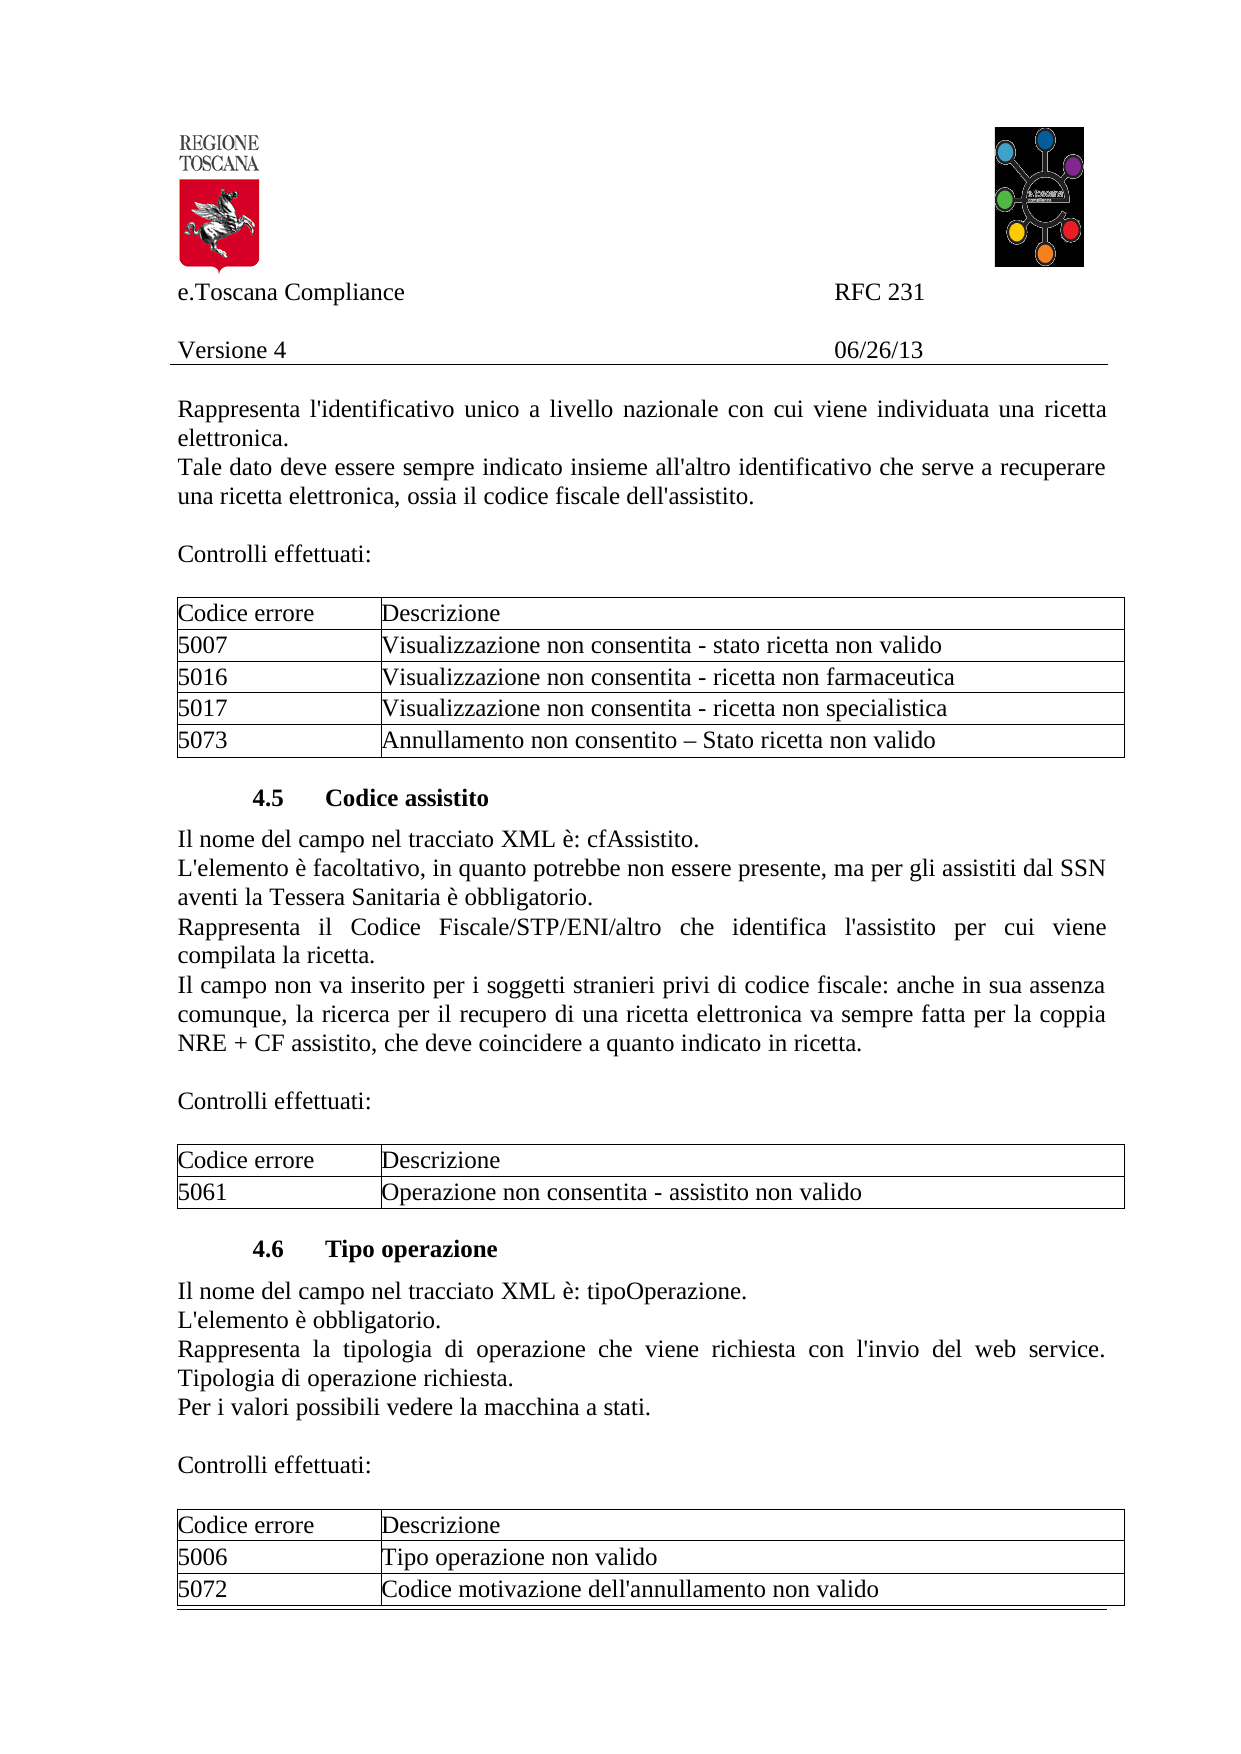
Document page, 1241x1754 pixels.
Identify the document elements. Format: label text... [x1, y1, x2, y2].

table_header Descrizione [382, 598, 1124, 629]
table_cell 5006 [178, 1541, 381, 1573]
text Tale dato deve essere sempre indicato insieme all'altro identificativo che serve a recuperare una ricetta elettronica, ossia il codice fiscale dell'assistito. [177, 452, 1107, 510]
table_cell 5007 [178, 630, 381, 661]
text Il nome del campo nel tracciato XML è: cfAssistito. [177, 824, 1107, 853]
table_cell 5016 [178, 662, 381, 692]
table_header Descrizione [382, 1145, 1124, 1176]
subtitle Codice assistito [252, 783, 1107, 812]
text L'elemento è facoltativo, in quanto potrebbe non essere presente, ma per gli assistiti dal SSN aventi la Tessera Sanitaria è obbligatorio. [177, 853, 1107, 911]
subtitle Tipo operazione [252, 1234, 1107, 1263]
text Controlli effettuati: [177, 539, 1107, 568]
table_cell 5072 [178, 1574, 381, 1605]
text Il campo non va inserito per i soggetti stranieri privi di codice fiscale: anche in sua assenza comunque, la ricerca per il recupero di una ricetta elettronica va sempre fatta per la coppia NRE + CF assistito, che deve coincidere a quanto indicato in ricetta. [177, 969, 1107, 1057]
text Per i valori possibili vedere la macchina a stati. [177, 1392, 1107, 1421]
table_cell Tipo operazione non valido [382, 1541, 1124, 1573]
table_cell Codice motivazione dell'annullamento non valido [382, 1574, 1124, 1605]
text Rappresenta il Codice Fiscale/STP/ENI/altro che identifica l'assistito per cui viene compilata la ricetta. [177, 911, 1107, 969]
table_cell 5073 [178, 725, 381, 757]
text Rappresenta la tipologia di operazione che viene richiesta con l'invio del web service. Tipologia di operazione richiesta. [177, 1334, 1107, 1392]
table_header Codice errore [178, 1145, 381, 1176]
text Il nome del campo nel tracciato XML è: tipoOperazione. [177, 1276, 1107, 1305]
table_header Codice errore [178, 1510, 381, 1540]
table_cell Visualizzazione non consentita - stato ricetta non valido [382, 630, 1124, 661]
table_cell 5017 [178, 693, 381, 723]
table_header Codice errore [178, 598, 381, 629]
text L'elemento è obbligatorio. [177, 1305, 1107, 1334]
table_cell Visualizzazione non consentita - ricetta non specialistica [382, 693, 1124, 723]
table_header Descrizione [382, 1510, 1124, 1540]
picture [178, 133, 260, 277]
table_cell 5061 [178, 1177, 381, 1208]
table_cell Visualizzazione non consentita - ricetta non farmaceutica [382, 662, 1124, 692]
table_cell Operazione non consentita - assistito non valido [382, 1177, 1124, 1208]
text Controlli effettuati: [177, 1086, 1107, 1115]
table_cell Annullamento non consentito – Stato ricetta non valido [382, 725, 1124, 757]
text Rappresenta l'identificativo unico a livello nazionale con cui viene individuata una ricetta elettronica. [177, 394, 1107, 452]
text Controlli effettuati: [177, 1450, 1107, 1479]
